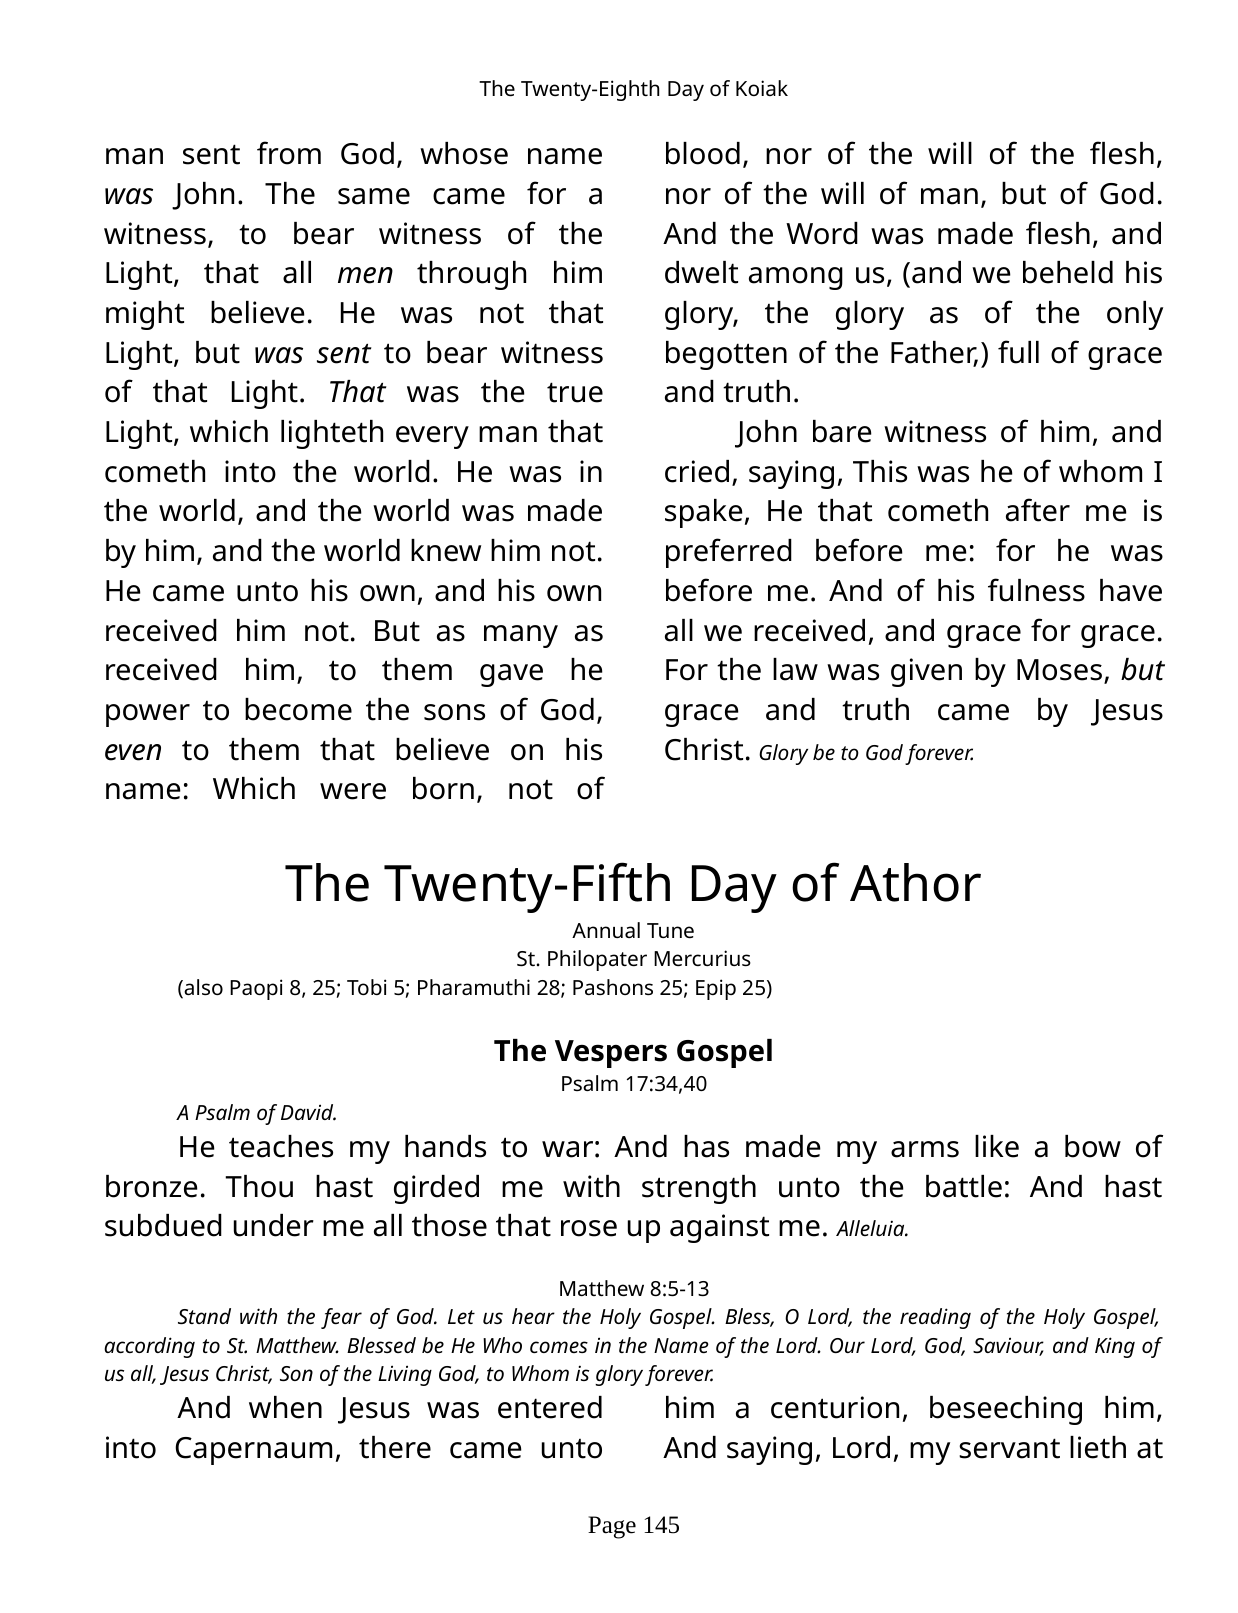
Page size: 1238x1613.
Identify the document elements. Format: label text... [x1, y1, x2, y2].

text Psalm 17:34,40 [103, 1069, 1164, 1098]
text He teaches my hands to war: And has made my arms like a bow of bronze. Thou hast girded me with strength unto the battle: And hast subdued under me all those that rose up against me. Alleluia. [103, 1126, 1164, 1245]
text Stand with the fear of God. Let us hear the Holy Gospel. Bless, O Lord, the reading of the Holy Gospel, according to St. Matthew. Blessed be He Who comes in the Name of the Lord. Our Lord, God, Saviour, and King of us all, Jesus Christ, Son of the Living God, to Whom is glory forever. [103, 1302, 1164, 1388]
text St. Philopater Mercurius [103, 944, 1164, 973]
text John bare witness of him, and cried, saying, This was he of whom I spake, He that cometh after me is preferred before me: for he was before me. And of his fulness have all we received, and grace for grace. For the law was given by Moses, but grace and truth came by Jesus Christ. Glory be to God forever. [663, 411, 1164, 768]
text blood, nor of the will of the flesh, nor of the will of man, but of God. And the Word was made flesh, and dwelt among us, (and we beheld his glory, the glory as of the only begotten of the Father,) full of grace and truth. [663, 133, 1164, 411]
text Matthew 8:5-13 [103, 1274, 1164, 1302]
text (also Paopi 8, 25; Tobi 5; Pharamuthi 28; Pashons 25; Epip 25) [103, 973, 1164, 1001]
text The Twenty-Eighth Day of Koiak [102, 74, 1165, 102]
text man sent from God, whose name was John. The same came for a witness, to bear witness of the Light, that all men through him might believe. He was not that Light, but was sent to bear witness of that Light. That was the true Light, which lighteth every man that cometh into the world. He was in the world, and the world was made by him, and the world knew him not. He came unto his own, and his own received him not. But as many as received him, to them gave he power to become the sons of God, even to them that believe on his name: Which were born, not of [103, 133, 604, 808]
text him a centurion, beseeching him, And saying, Lord, my servant lieth at [663, 1388, 1164, 1467]
text The Vespers Gospel [103, 1030, 1164, 1069]
text Annual Tune [103, 916, 1164, 944]
text The Twenty-Fifth Day of Athor [103, 848, 1164, 916]
text And when Jesus was entered into Capernaum, there came unto [103, 1388, 604, 1467]
text A Psalm of David. [103, 1098, 1164, 1126]
